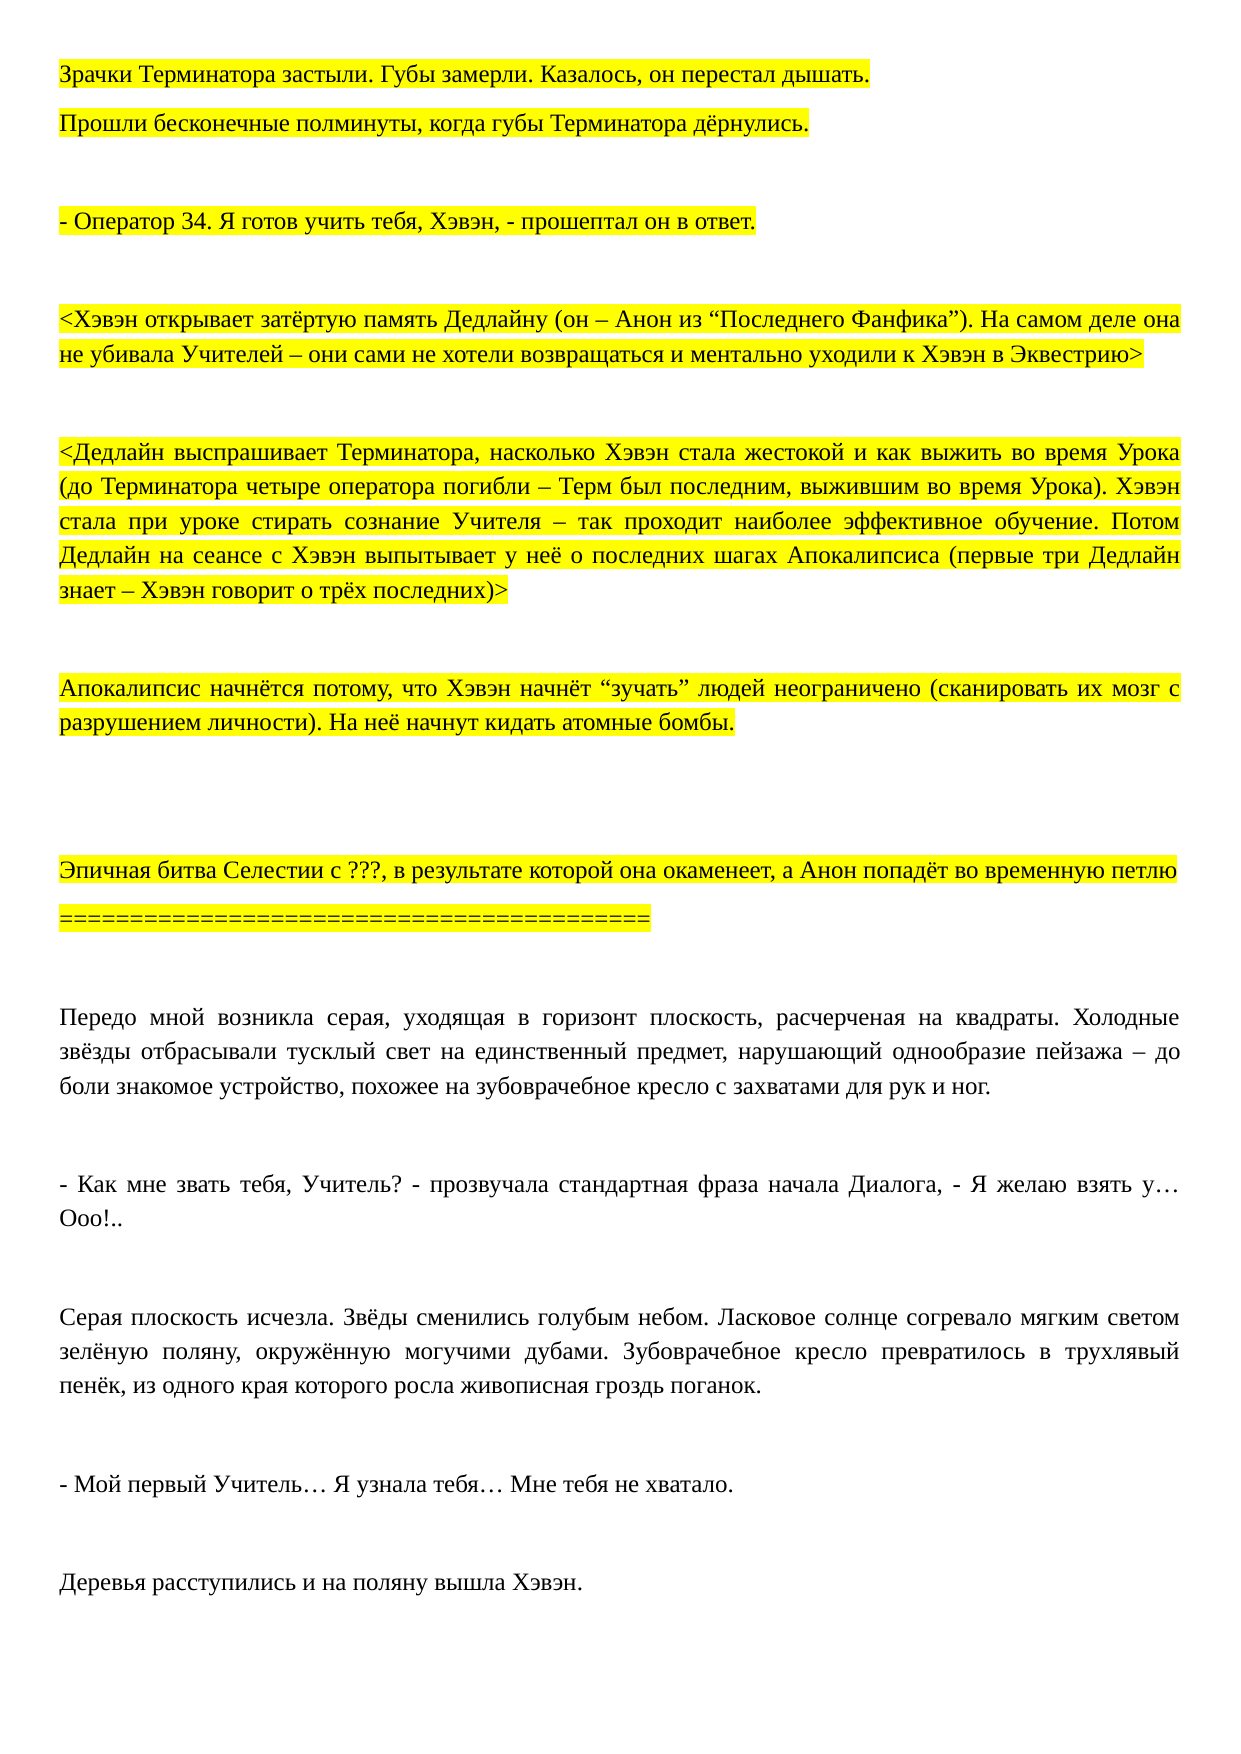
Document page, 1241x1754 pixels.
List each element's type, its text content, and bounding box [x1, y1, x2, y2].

text Серая плоскость исчезла. Звёды сменились голубым небом. Ласковое солнце согревало мягким светом зелёную поляну, окружённую могучими дубами. Зубоврачебное кресло превратилось в трухлявый пенёк, из одного края которого росла живописная гроздь поганок. [59, 1302, 1181, 1399]
text Передо мной возникла серая, уходящая в горизонт плоскость, расчерченая на квадраты. Холодные звёзды отбрасывали тусклый свет на единственный предмет, нарушающий однообразие пейзажа – до боли знакомое устройство, похожее на зубоврачебное кресло с захватами для рук и ног. [59, 1002, 1181, 1099]
text Эпичная битва Селестии с ???, в результате которой она окаменеет, а Анон попадёт во временную петлю [59, 855, 1181, 883]
text Апокалипсис начнётся потому, что Хэвэн начнёт “зучать” людей неограничено (сканировать их мозг с разрушением личности). На неё начнут кидать атомные бомбы. [59, 673, 1181, 736]
text - Оператор 34. Я готов учить тебя, Хэвэн, - прошептал он в ответ. [59, 206, 1181, 235]
text - Как мне звать тебя, Учитель? - прозвучала стандартная фраза начала Диалога, - Я желаю взять у… Ооо!.. [59, 1169, 1181, 1232]
text - Мой первый Учитель… Я узнала тебя… Мне тебя не хватало. [59, 1469, 1181, 1497]
text Деревья расступились и на поляну вышла Хэвэн. [59, 1567, 1181, 1596]
text Прошли бесконечные полминуты, когда губы Терминатора дёрнулись. [59, 108, 1181, 137]
text ========================================== [59, 904, 1181, 932]
text Зрачки Терминатора застыли. Губы замерли. Казалось, он перестал дышать. [59, 59, 1181, 88]
text <Хэвэн открывает затёртую память Дедлайну (он – Анон из “Последнего Фанфика”). На самом деле она не убивала Учителей – они сами не хотели возвращаться и ментально уходили к Хэвэн в Эквестрию> [59, 304, 1181, 368]
text <Дедлайн выспрашивает Терминатора, насколько Хэвэн стала жестокой и как выжить во время Урока (до Терминатора четыре оператора погибли – Терм был последним, выжившим во время Урока). Хэвэн стала при уроке стирать сознание Учителя – так проходит наиболее эффективное обучение. Потом Дедлайн на сеансе с Хэвэн выпытывает у неё о последних шагах Апокалипсиса (первые три Дедлайн знает – Хэвэн говорит о трёх последних)> [59, 437, 1181, 604]
